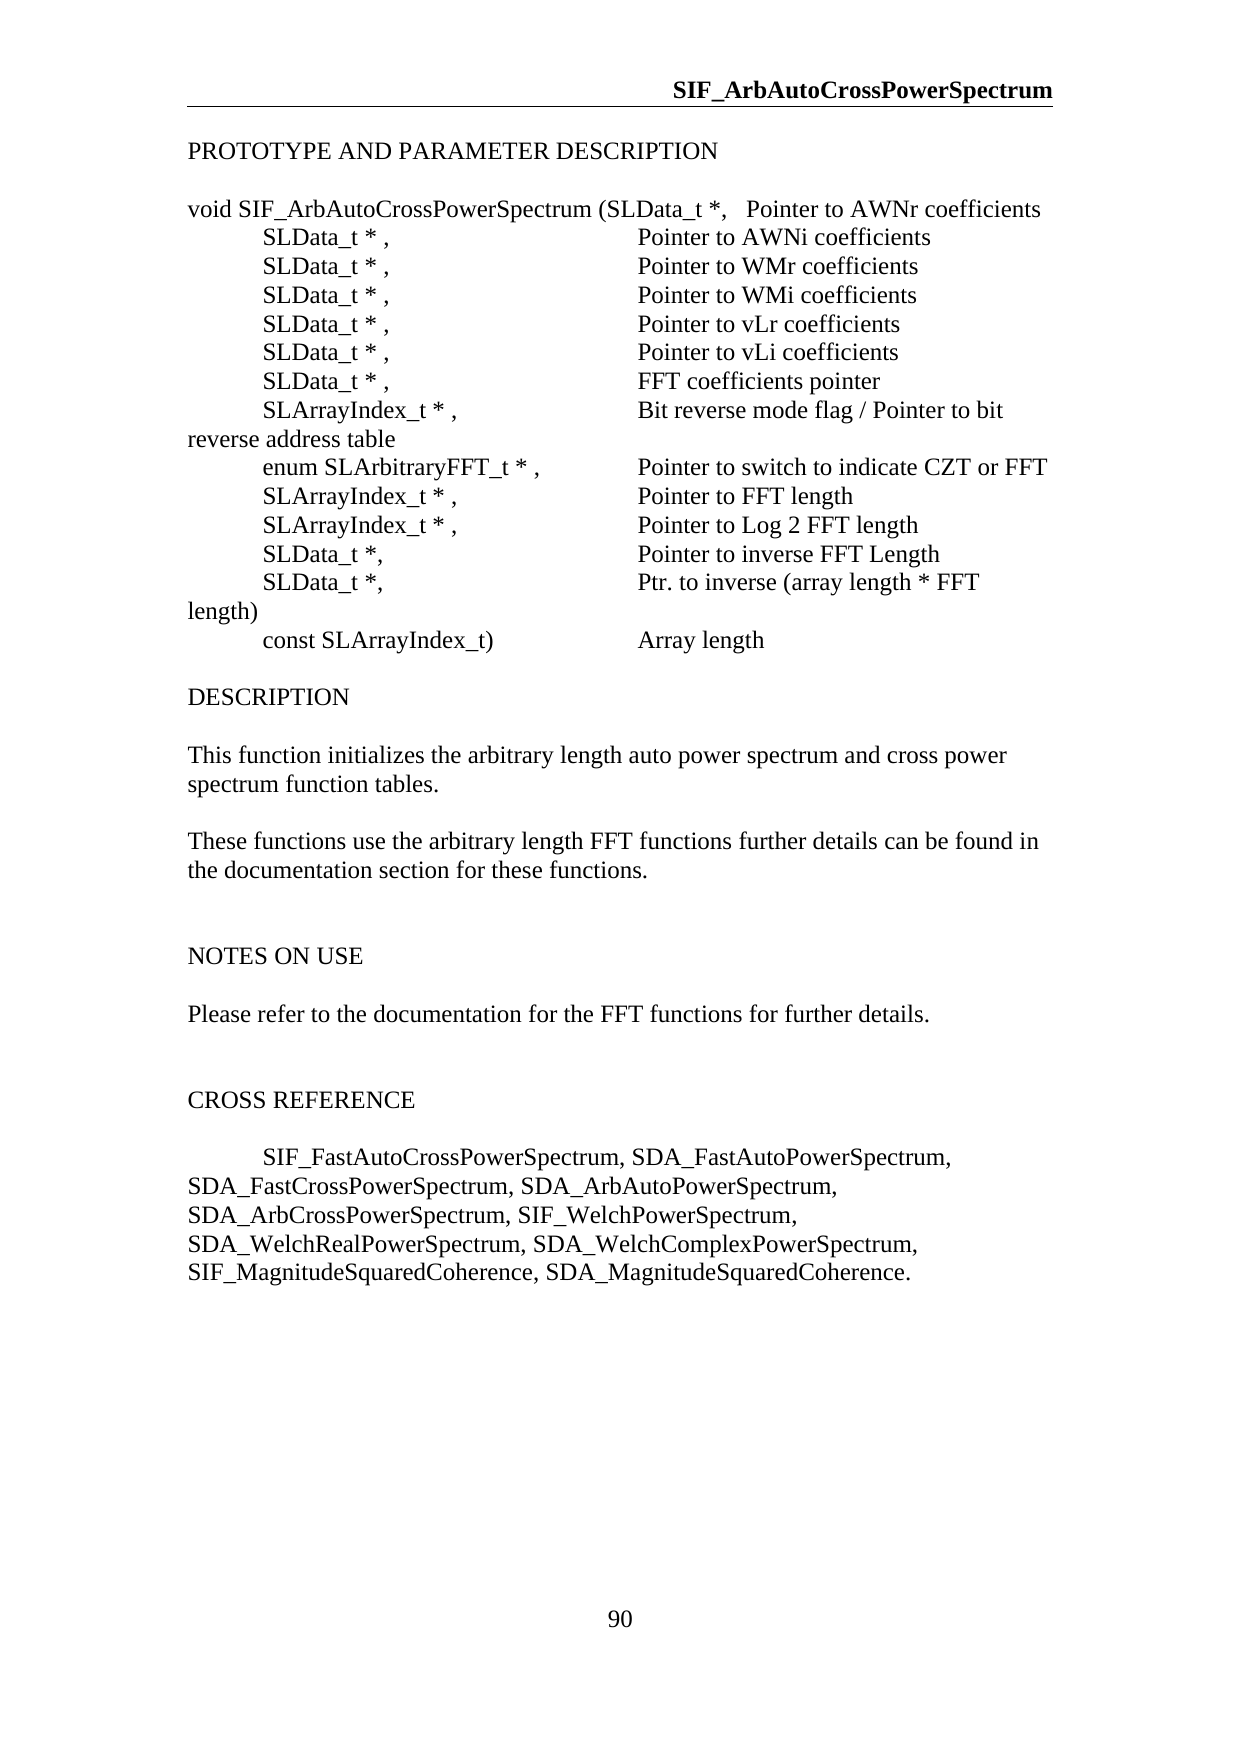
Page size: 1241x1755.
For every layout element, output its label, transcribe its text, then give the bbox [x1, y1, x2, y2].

subtitle SIF_ArbAutoCrossPowerSpectrum [187, 75, 1053, 106]
text This function initializes the arbitrary length auto power spectrum and cross power spectrum function tables. [187, 740, 1053, 797]
text NOTES ON USE [187, 941, 1053, 970]
text SLArrayIndex_t * , Pointer to FFT length [187, 481, 1053, 510]
text SLData_t * , Pointer to vLr coefficients [187, 309, 1053, 337]
text const SLArrayIndex_t) Array length [187, 625, 1053, 654]
text SLArrayIndex_t * , Bit reverse mode flag / Pointer to bit reverse address table [187, 395, 1053, 452]
text These functions use the arbitrary length FFT functions further details can be found in the documentation section for these functions. [187, 826, 1053, 884]
text SLData_t * , Pointer to vLi coefficients [187, 337, 1053, 366]
text SLData_t * , Pointer to WMi coefficients [187, 280, 1053, 309]
text void SIF_ArbAutoCrossPowerSpectrum (SLData_t *, Pointer to AWNr coefficients [187, 194, 1053, 222]
text SLData_t * , FFT coefficients pointer [187, 366, 1053, 395]
text enum SLArbitraryFFT_t * , Pointer to switch to indicate CZT or FFT [187, 452, 1053, 481]
text SLData_t *, Pointer to inverse FFT Length [187, 539, 1053, 567]
text Please refer to the documentation for the FFT functions for further details. [187, 999, 1053, 1027]
text PROTOTYPE AND PARAMETER DESCRIPTION [187, 136, 1053, 165]
text SLData_t *, Ptr. to inverse (array length * FFT length) [187, 567, 1053, 625]
text SLData_t * , Pointer to AWNi coefficients [187, 222, 1053, 251]
text CROSS REFERENCE [187, 1085, 1053, 1114]
text SLData_t * , Pointer to WMr coefficients [187, 251, 1053, 280]
text DESCRIPTION [187, 682, 1053, 711]
text SLArrayIndex_t * , Pointer to Log 2 FFT length [187, 510, 1053, 539]
text SIF_FastAutoCrossPowerSpectrum, SDA_FastAutoPowerSpectrum, SDA_FastCrossPowerSpectrum, SDA_ArbAutoPowerSpectrum, SDA_ArbCrossPowerSpectrum, SIF_WelchPowerSpectrum, SDA_WelchRealPowerSpectrum, SDA_WelchComplexPowerSpectrum, SIF_MagnitudeSquaredCoherence, SDA_MagnitudeSquaredCoherence. [187, 1142, 1053, 1286]
